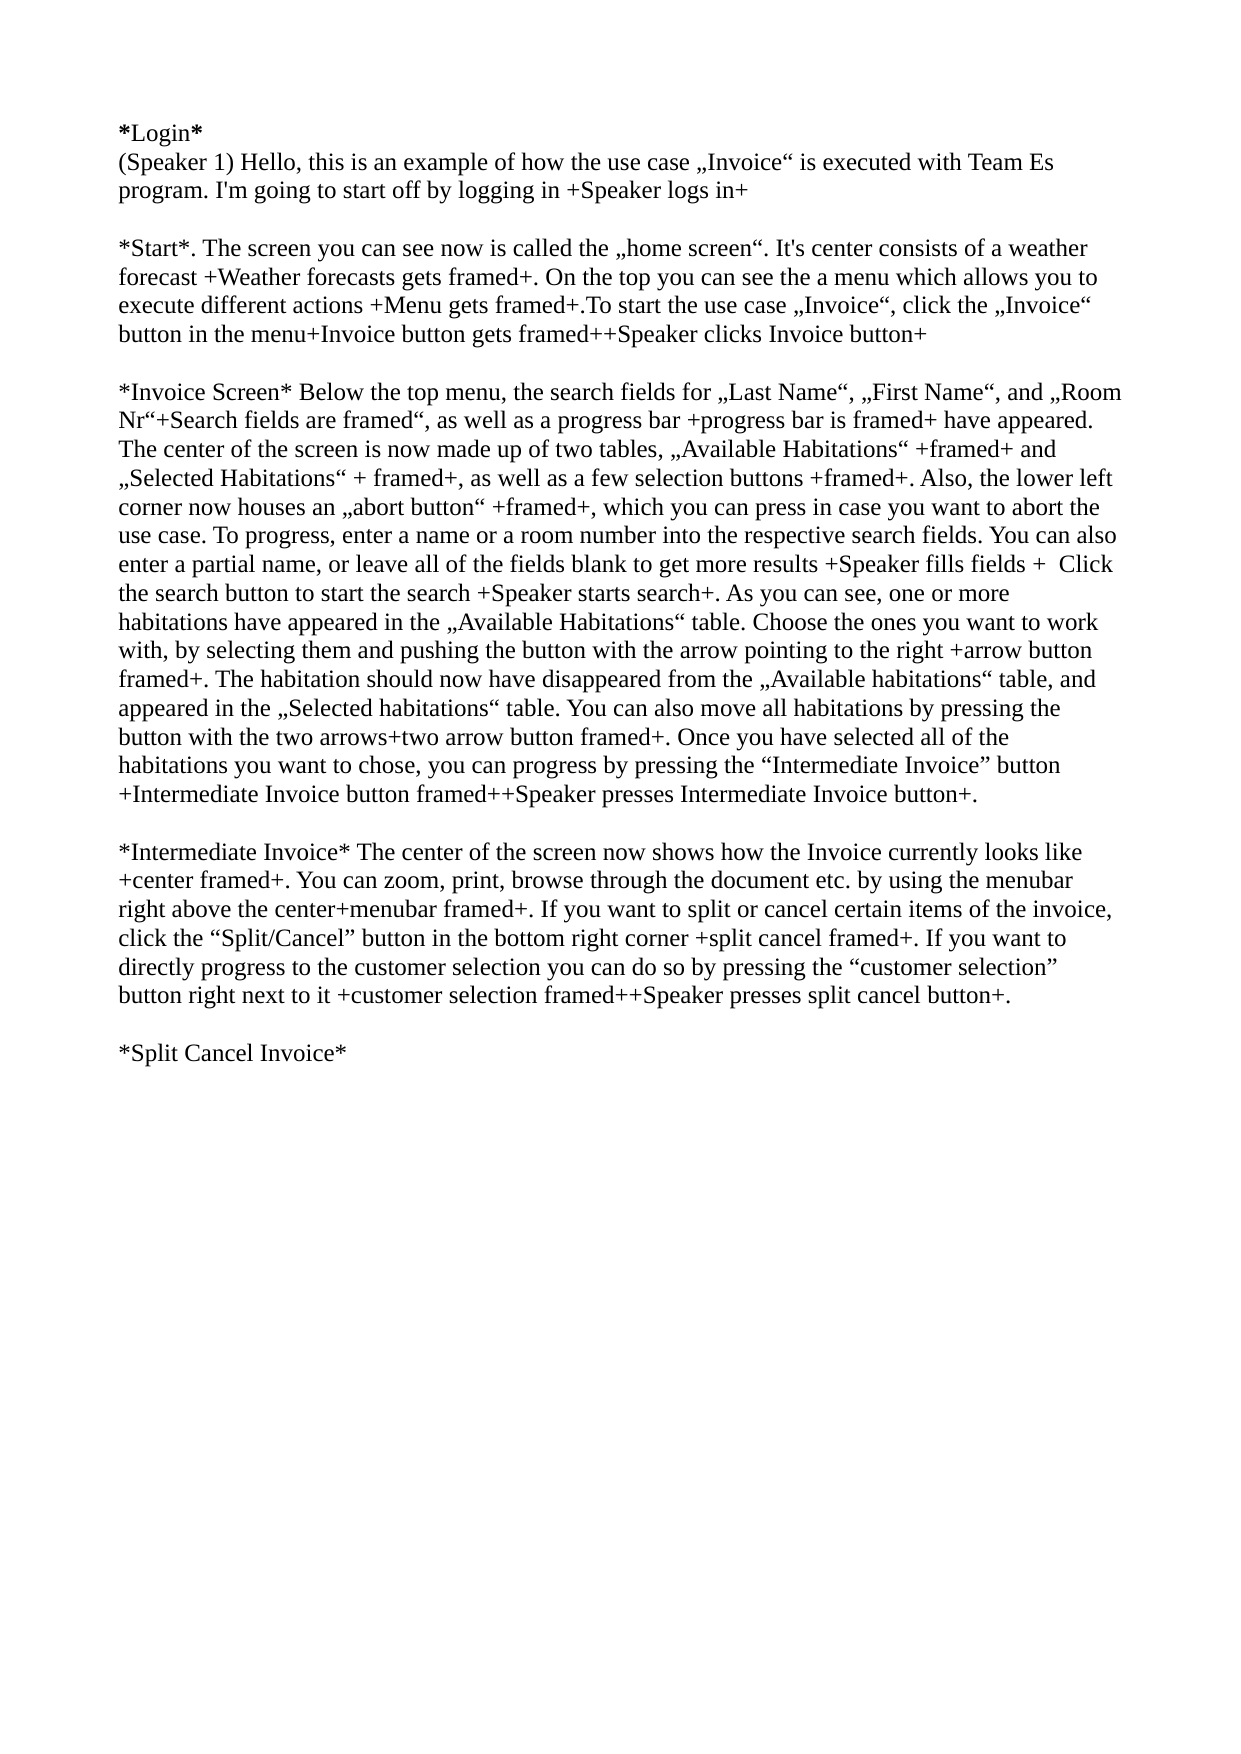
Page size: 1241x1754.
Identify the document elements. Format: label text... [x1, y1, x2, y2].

text *Invoice Screen* Below the top menu, the search fields for „Last Name“, „First Name“, and „Room Nr“+Search fields are framed“, as well as a progress bar +progress bar is framed+ have appeared. The center of the screen is now made up of two tables, „Available Habitations“ +framed+ and „Selected Habitations“ + framed+, as well as a few selection buttons +framed+. Also, the lower left corner now houses an „abort button“ +framed+, which you can press in case you want to abort the use case. To progress, enter a name or a room number into the respective search fields. You can also enter a partial name, or leave all of the fields blank to get more results +Speaker fills fields + Click the search button to start the search +Speaker starts search+. As you can see, one or more habitations have appeared in the „Available Habitations“ table. Choose the ones you want to work with, by selecting them and pushing the button with the arrow pointing to the right +arrow button framed+. The habitation should now have disappeared from the „Available habitations“ table, and appeared in the „Selected habitations“ table. You can also move all habitations by pressing the button with the two arrows+two arrow button framed+. Once you have selected all of the habitations you want to chose, you can progress by pressing the “Intermediate Invoice” button +Intermediate Invoice button framed++Speaker presses Intermediate Invoice button+. [118, 377, 1122, 808]
text *Login* [118, 118, 1122, 147]
text *Start*. The screen you can see now is called the „home screen“. It's center consists of a weather forecast +Weather forecasts gets framed+. On the top you can see the a menu which allows you to execute different actions +Menu gets framed+.To start the use case „Invoice“, click the „Invoice“ button in the menu+Invoice button gets framed++Speaker clicks Invoice button+ [118, 233, 1122, 348]
text (Speaker 1) Hello, this is an example of how the use case „Invoice“ is executed with Team Es program. I'm going to start off by logging in +Speaker logs in+ [118, 147, 1122, 204]
text *Split Cancel Invoice* [118, 1038, 1122, 1067]
text *Intermediate Invoice* The center of the screen now shows how the Invoice currently looks like +center framed+. You can zoom, print, browse through the document etc. by using the menubar right above the center+menubar framed+. If you want to split or cancel certain items of the invoice, click the “Split/Cancel” button in the bottom right corner +split cancel framed+. If you want to directly progress to the customer selection you can do so by pressing the “customer selection” button right next to it +customer selection framed++Speaker presses split cancel button+. [118, 837, 1122, 1009]
